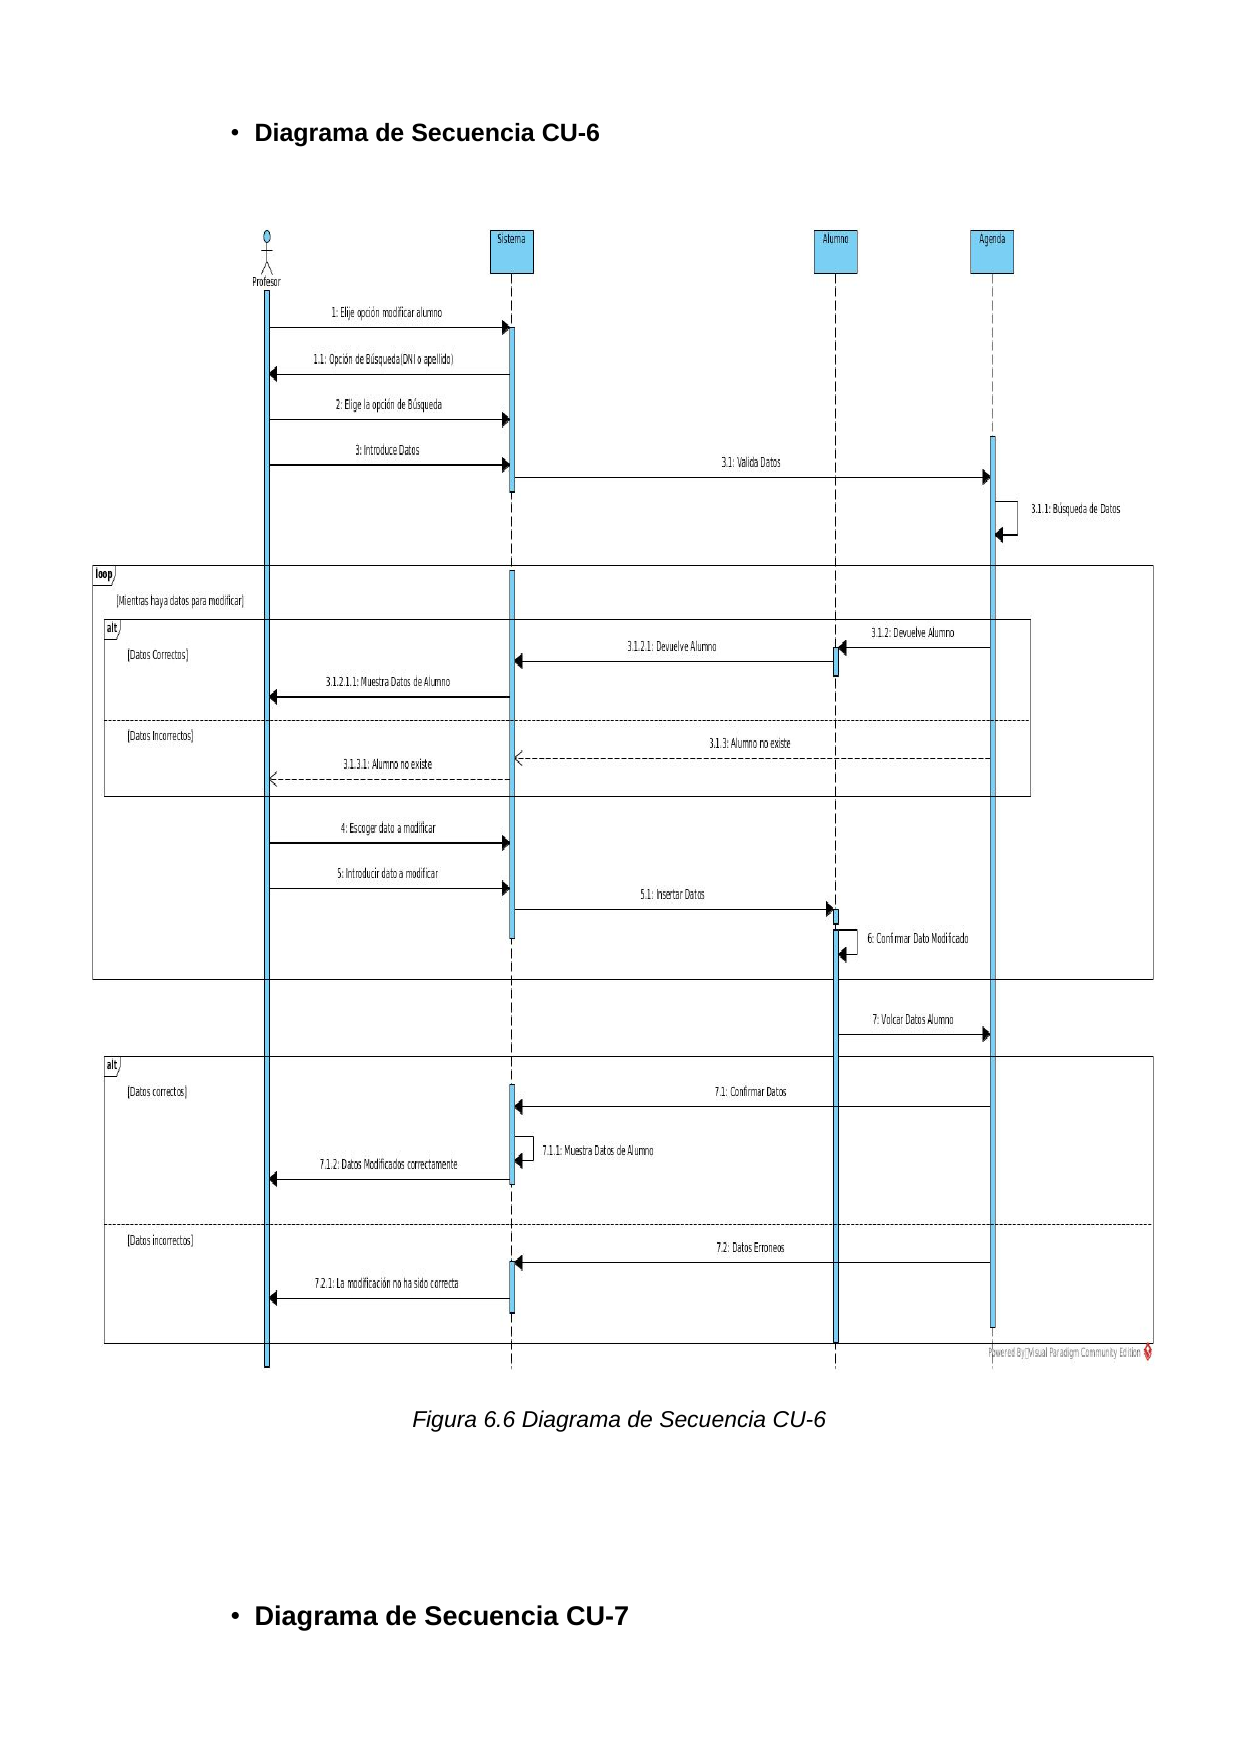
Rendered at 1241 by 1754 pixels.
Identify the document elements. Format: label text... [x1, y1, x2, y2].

list Diagrama de Secuencia CU-6 [231, 118, 1122, 147]
text Figura 6.6 Diagrama de Secuencia CU-6 [118, 1406, 1122, 1433]
list Diagrama de Secuencia CU-7 [231, 1600, 1122, 1632]
picture [92, 228, 1155, 1373]
